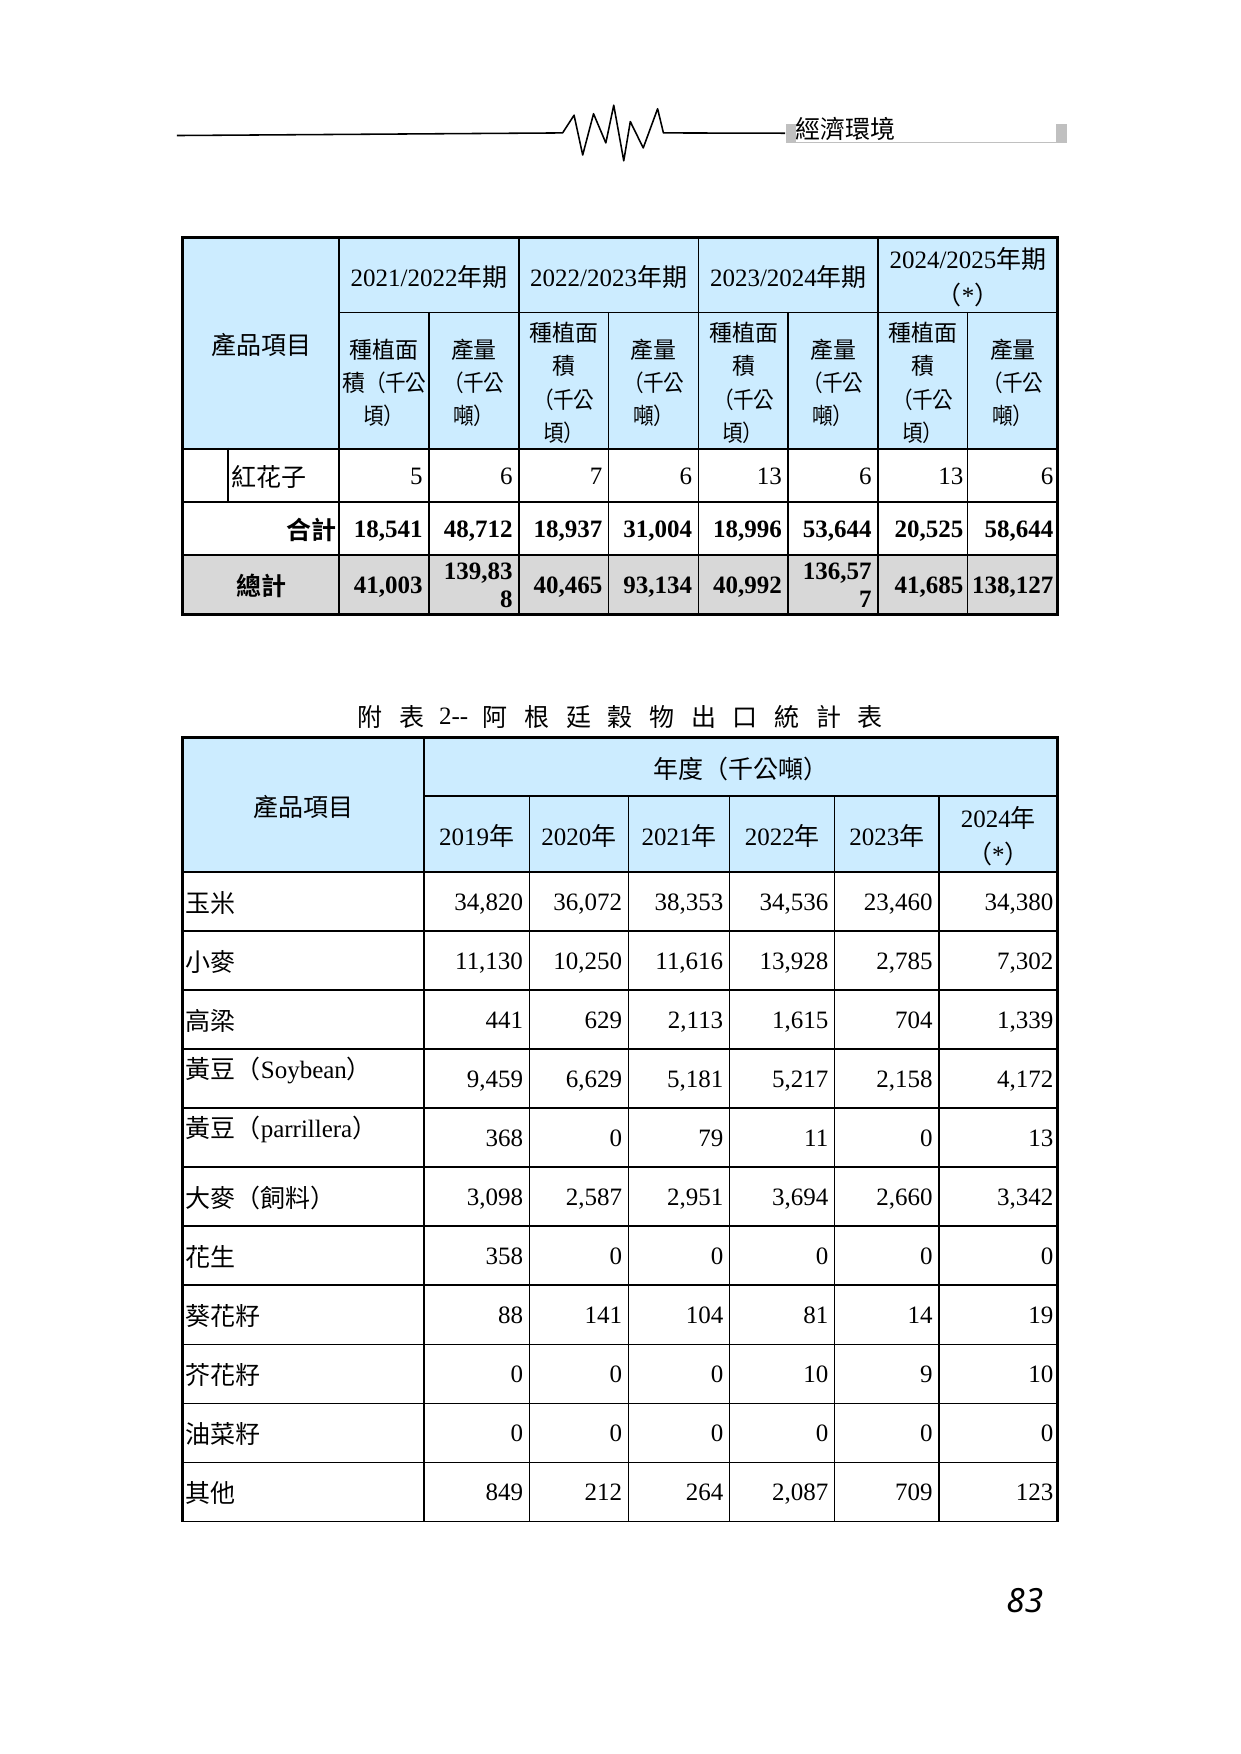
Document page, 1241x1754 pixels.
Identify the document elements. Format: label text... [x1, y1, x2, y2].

table_cell 20,525 [879, 503, 967, 554]
table_cell 11 [730, 1109, 834, 1166]
table_cell 18,541 [340, 503, 428, 554]
table_cell 1,615 [730, 991, 834, 1048]
table_cell 紅花子 [229, 450, 338, 501]
table_header 2021/2022年期 [340, 239, 518, 312]
table_cell 38,353 [629, 873, 729, 930]
table_cell 2023年 [835, 797, 938, 871]
table_cell 123 [940, 1463, 1056, 1521]
table_cell 212 [530, 1463, 628, 1521]
table_cell 9,459 [425, 1050, 529, 1107]
table_cell 0 [530, 1345, 628, 1402]
table_cell 6 [609, 450, 698, 501]
table_cell 368 [425, 1109, 529, 1166]
table_cell 0 [730, 1404, 834, 1462]
table_cell 34,380 [940, 873, 1056, 930]
table_cell 6,629 [530, 1050, 628, 1107]
table_cell 葵花籽 [184, 1286, 423, 1343]
table_cell 3,342 [940, 1168, 1056, 1225]
table_cell 0 [629, 1227, 729, 1284]
table_cell 總計 [184, 556, 338, 613]
table_cell 0 [629, 1345, 729, 1402]
table_cell 3,694 [730, 1168, 834, 1225]
table_cell 79 [629, 1109, 729, 1166]
table_cell 93,134 [609, 556, 698, 613]
table_cell 14 [835, 1286, 938, 1343]
table_cell 產量 （千公噸） [789, 313, 877, 448]
table_cell 5 [340, 450, 428, 501]
table_cell 40,992 [699, 556, 787, 613]
table_cell 芥花籽 [184, 1345, 423, 1402]
table_cell 大麥（飼料） [184, 1168, 423, 1225]
table_cell 13,928 [730, 932, 834, 989]
table_cell 23,460 [835, 873, 938, 930]
table_cell 11,616 [629, 932, 729, 989]
table_cell 產量 （千公噸） [430, 313, 518, 448]
table_cell 2020年 [530, 797, 628, 871]
table_cell 2,113 [629, 991, 729, 1048]
table_cell 138,127 [968, 556, 1056, 613]
table_cell 2,660 [835, 1168, 938, 1225]
table_cell 849 [425, 1463, 529, 1521]
table_cell 19 [940, 1286, 1056, 1343]
table_cell 141 [530, 1286, 628, 1343]
table_cell 2,087 [730, 1463, 834, 1521]
table_cell 48,712 [430, 503, 518, 554]
table_cell 7,302 [940, 932, 1056, 989]
table_cell 58,644 [968, 503, 1056, 554]
table_header 產品項目 [184, 739, 423, 871]
table_cell 2,951 [629, 1168, 729, 1225]
table_cell 2024年 （*） [940, 797, 1056, 871]
table_cell 合計 [184, 503, 338, 554]
table_cell 種植面積 （千公頃） [520, 313, 608, 448]
text 附表2--阿根廷穀物出口統計表 [183, 674, 1058, 736]
table_cell [184, 450, 227, 501]
table_cell 709 [835, 1463, 938, 1521]
table_cell 9 [835, 1345, 938, 1402]
table_cell 13 [879, 450, 967, 501]
table_cell 139,838 [430, 556, 518, 613]
table_cell 40,465 [520, 556, 608, 613]
table_cell 441 [425, 991, 529, 1048]
table_cell 7 [520, 450, 608, 501]
table_cell 53,644 [789, 503, 877, 554]
table_cell 0 [835, 1227, 938, 1284]
table_cell 2,785 [835, 932, 938, 989]
table_cell 0 [530, 1109, 628, 1166]
table_cell 629 [530, 991, 628, 1048]
table_header 2024/2025年期（*） [879, 239, 1056, 312]
table_cell 5,181 [629, 1050, 729, 1107]
table_cell 0 [835, 1109, 938, 1166]
table_cell 0 [940, 1404, 1056, 1462]
table_cell 花生 [184, 1227, 423, 1284]
table_cell 10 [940, 1345, 1056, 1402]
table_cell 10 [730, 1345, 834, 1402]
table_cell 1,339 [940, 991, 1056, 1048]
table_cell 13 [940, 1109, 1056, 1166]
table_header 年度（千公噸） [425, 739, 1056, 795]
table_header 2023/2024年期 [699, 239, 877, 312]
table_cell 4,172 [940, 1050, 1056, 1107]
table_cell 小麥 [184, 932, 423, 989]
table_cell 種植面積 （千公頃） [879, 313, 967, 448]
table_cell 11,130 [425, 932, 529, 989]
table_cell 2,158 [835, 1050, 938, 1107]
table_cell 104 [629, 1286, 729, 1343]
table_cell 18,937 [520, 503, 608, 554]
table_cell 3,098 [425, 1168, 529, 1225]
table_cell 264 [629, 1463, 729, 1521]
table_cell 0 [629, 1404, 729, 1462]
table_cell 36,072 [530, 873, 628, 930]
table_cell 136,577 [789, 556, 877, 613]
table_cell 其他 [184, 1463, 423, 1521]
table_header 產品項目 [184, 239, 338, 448]
table_cell 黃豆（Soybean） [184, 1050, 423, 1107]
table_cell 6 [789, 450, 877, 501]
table_cell 0 [730, 1227, 834, 1284]
table_cell 41,685 [879, 556, 967, 613]
table_cell 玉米 [184, 873, 423, 930]
table_cell 88 [425, 1286, 529, 1343]
table_cell 油菜籽 [184, 1404, 423, 1462]
table_cell 6 [430, 450, 518, 501]
table_cell 2,587 [530, 1168, 628, 1225]
table_cell 0 [530, 1404, 628, 1462]
table_cell 2019年 [425, 797, 529, 871]
table_cell 2021年 [629, 797, 729, 871]
table_cell 81 [730, 1286, 834, 1343]
table_cell 18,996 [699, 503, 787, 554]
table_cell 13 [699, 450, 787, 501]
table_cell 5,217 [730, 1050, 834, 1107]
table_cell 種植面積（千公頃） [340, 313, 428, 448]
table_cell 41,003 [340, 556, 428, 613]
table_cell 0 [530, 1227, 628, 1284]
table_cell 0 [425, 1404, 529, 1462]
table_cell 2022年 [730, 797, 834, 871]
table_cell 黃豆（parrillera） [184, 1109, 423, 1166]
table_cell 0 [835, 1404, 938, 1462]
table_cell 31,004 [609, 503, 698, 554]
table_cell 34,820 [425, 873, 529, 930]
table_cell 高梁 [184, 991, 423, 1048]
table_cell 10,250 [530, 932, 628, 989]
table_cell 704 [835, 991, 938, 1048]
table_cell 6 [968, 450, 1056, 501]
table_cell 種植面積 （千公頃） [699, 313, 787, 448]
table_cell 0 [940, 1227, 1056, 1284]
table_cell 產量 （千公噸） [968, 313, 1056, 448]
table_cell 34,536 [730, 873, 834, 930]
table_cell 358 [425, 1227, 529, 1284]
table_cell 產量 （千公噸） [609, 313, 698, 448]
table_header 2022/2023年期 [520, 239, 698, 312]
table_cell 0 [425, 1345, 529, 1402]
